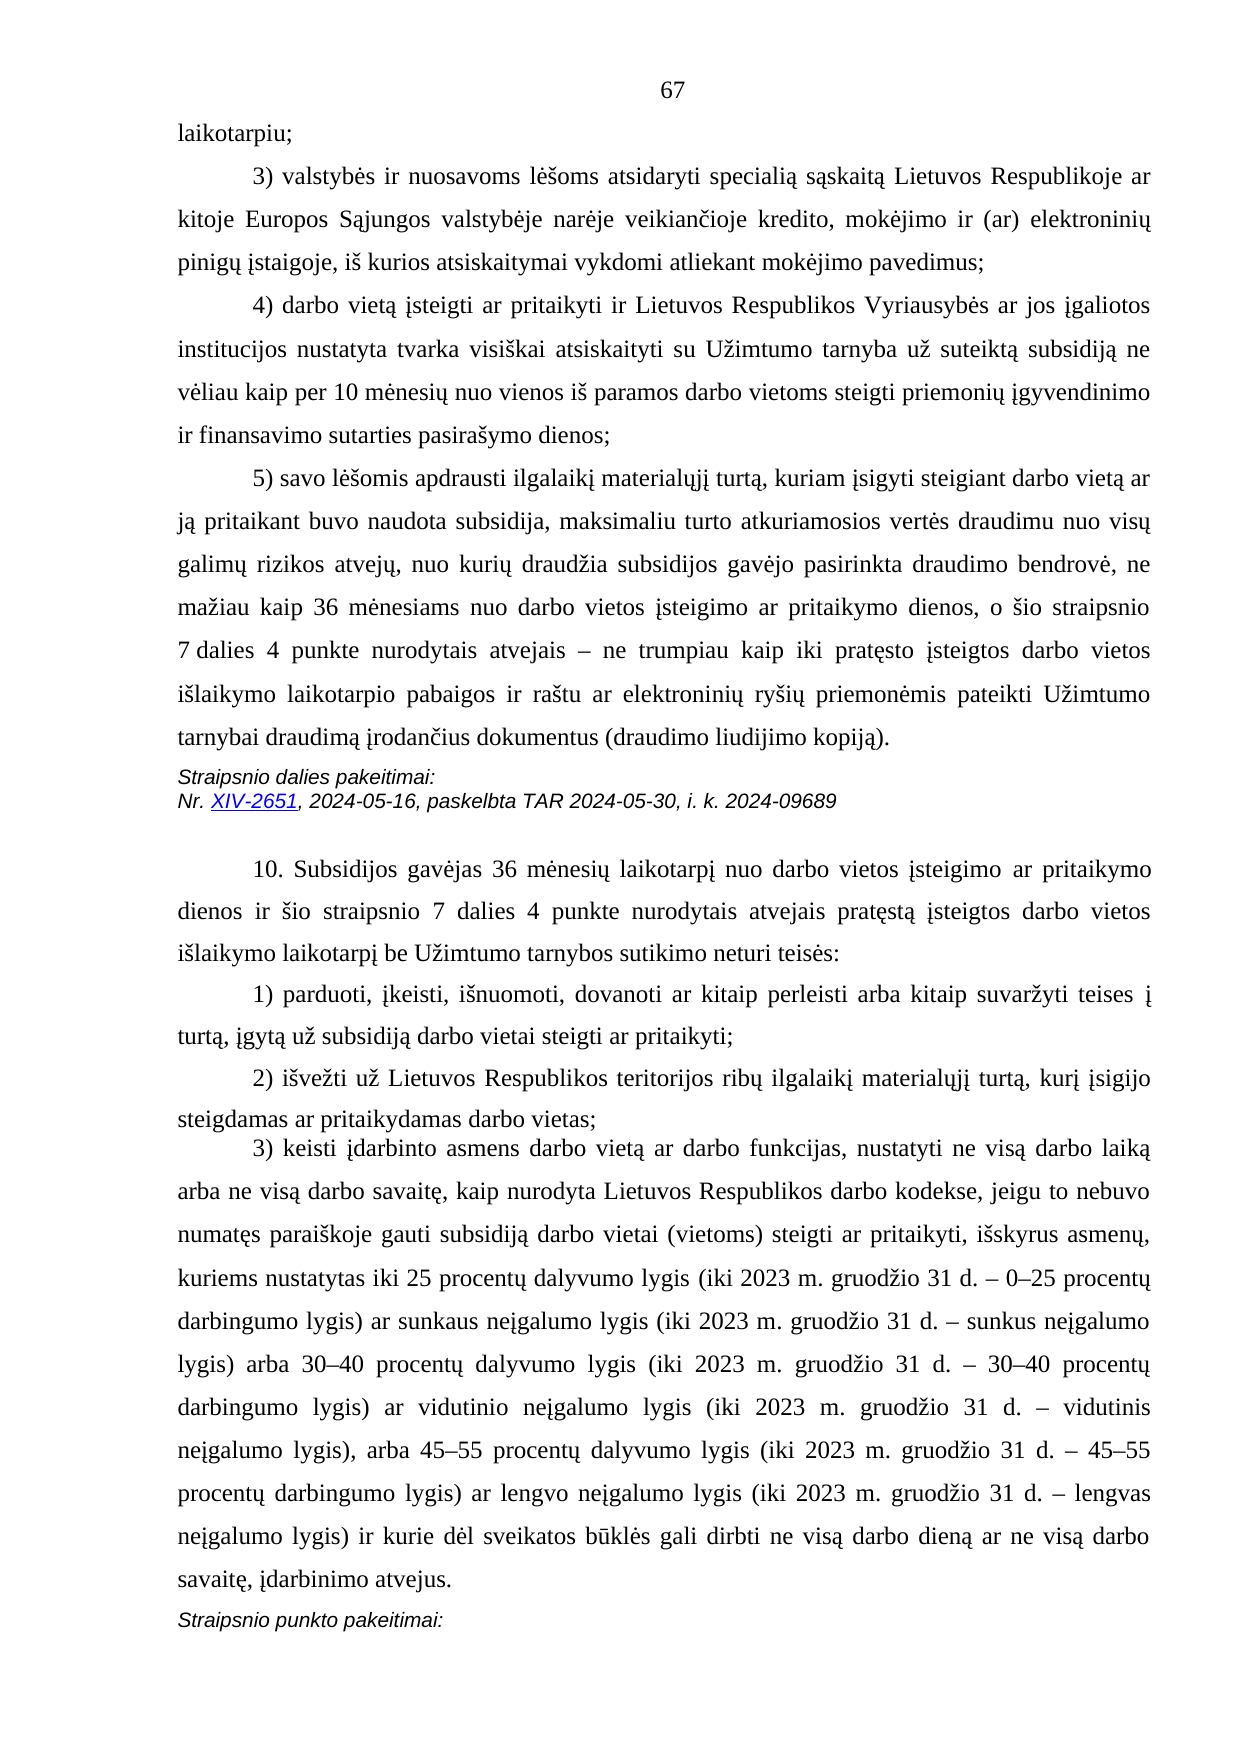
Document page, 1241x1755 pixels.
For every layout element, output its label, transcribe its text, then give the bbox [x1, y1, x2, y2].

text laikotarpiu; [177, 118, 1152, 147]
text Straipsnio punkto pakeitimai: [177, 1608, 1152, 1632]
text 5) savo lėšomis apdrausti ilgalaikį materialųjį turtą, kuriam įsigyti steigiant darbo vietą ar ją pritaikant buvo naudota subsidija, maksimaliu turto atkuriamosios vertės draudimu nuo visų galimų rizikos atvejų, nuo kurių draudžia subsidijos gavėjo pasirinkta draudimo bendrovė, ne mažiau kaip 36 mėnesiams nuo darbo vietos įsteigimo ar pritaikymo dienos, o šio straipsnio 7 dalies 4 punkte nurodytais atvejais – ne trumpiau kaip iki pratęsto įsteigtos darbo vietos išlaikymo laikotarpio pabaigos ir raštu ar elektroninių ryšių priemonėmis pateikti Užimtumo tarnybai draudimą įrodančius dokumentus (draudimo liudijimo kopiją). [177, 463, 1152, 751]
text 2) išvežti už Lietuvos Respublikos teritorijos ribų ilgalaikį materialųjį turtą, kurį įsigijo steigdamas ar pritaikydamas darbo vietas; [177, 1050, 1152, 1133]
text 10. Subsidijos gavėjas 36 mėnesių laikotarpį nuo darbo vietos įsteigimo ar pritaikymo dienos ir šio straipsnio 7 dalies 4 punkte nurodytais atvejais pratęstą įsteigtos darbo vietos išlaikymo laikotarpį be Užimtumo tarnybos sutikimo neturi teisės: [177, 842, 1152, 967]
text 4) darbo vietą įsteigti ar pritaikyti ir Lietuvos Respublikos Vyriausybės ar jos įgaliotos institucijos nustatyta tvarka visiškai atsiskaityti su Užimtumo tarnyba už suteiktą subsidiją ne vėliau kaip per 10 mėnesių nuo vienos iš paramos darbo vietoms steigti priemonių įgyvendinimo ir finansavimo sutarties pasirašymo dienos; [177, 291, 1152, 449]
text 3) valstybės ir nuosavoms lėšoms atsidaryti specialią sąskaitą Lietuvos Respublikoje ar kitoje Europos Sąjungos valstybėje narėje veikiančioje kredito, mokėjimo ir (ar) elektroninių pinigų įstaigoje, iš kurios atsiskaitymai vykdomi atliekant mokėjimo pavedimus; [177, 161, 1152, 276]
text Nr. XIV-2651, 2024-05-16, paskelbta TAR 2024-05-30, i. k. 2024-09689 [177, 789, 1152, 813]
text 1) parduoti, įkeisti, išnuomoti, dovanoti ar kitaip perleisti arba kitaip suvaržyti teises į turtą, įgytą už subsidiją darbo vietai steigti ar pritaikyti; [177, 967, 1152, 1050]
text 3) keisti įdarbinto asmens darbo vietą ar darbo funkcijas, nustatyti ne visą darbo laiką arba ne visą darbo savaitę, kaip nurodyta Lietuvos Respublikos darbo kodekse, jeigu to nebuvo numatęs paraiškoje gauti subsidiją darbo vietai (vietoms) steigti ar pritaikyti, išskyrus asmenų, kuriems nustatytas iki 25 procentų dalyvumo lygis (iki 2023 m. gruodžio 31 d. – 0–25 procentų darbingumo lygis) ar sunkaus neįgalumo lygis (iki 2023 m. gruodžio 31 d. – sunkus neįgalumo lygis) arba 30–40 procentų dalyvumo lygis (iki 2023 m. gruodžio 31 d. – 30–40 procentų darbingumo lygis) ar vidutinio neįgalumo lygis (iki 2023 m. gruodžio 31 d. – vidutinis neįgalumo lygis), arba 45–55 procentų dalyvumo lygis (iki 2023 m. gruodžio 31 d. – 45–55 procentų darbingumo lygis) ar lengvo neįgalumo lygis (iki 2023 m. gruodžio 31 d. – lengvas neįgalumo lygis) ir kurie dėl sveikatos būklės gali dirbti ne visą darbo dieną ar ne visą darbo savaitę, įdarbinimo atvejus. [177, 1133, 1152, 1593]
text Straipsnio dalies pakeitimai: [177, 765, 1152, 789]
